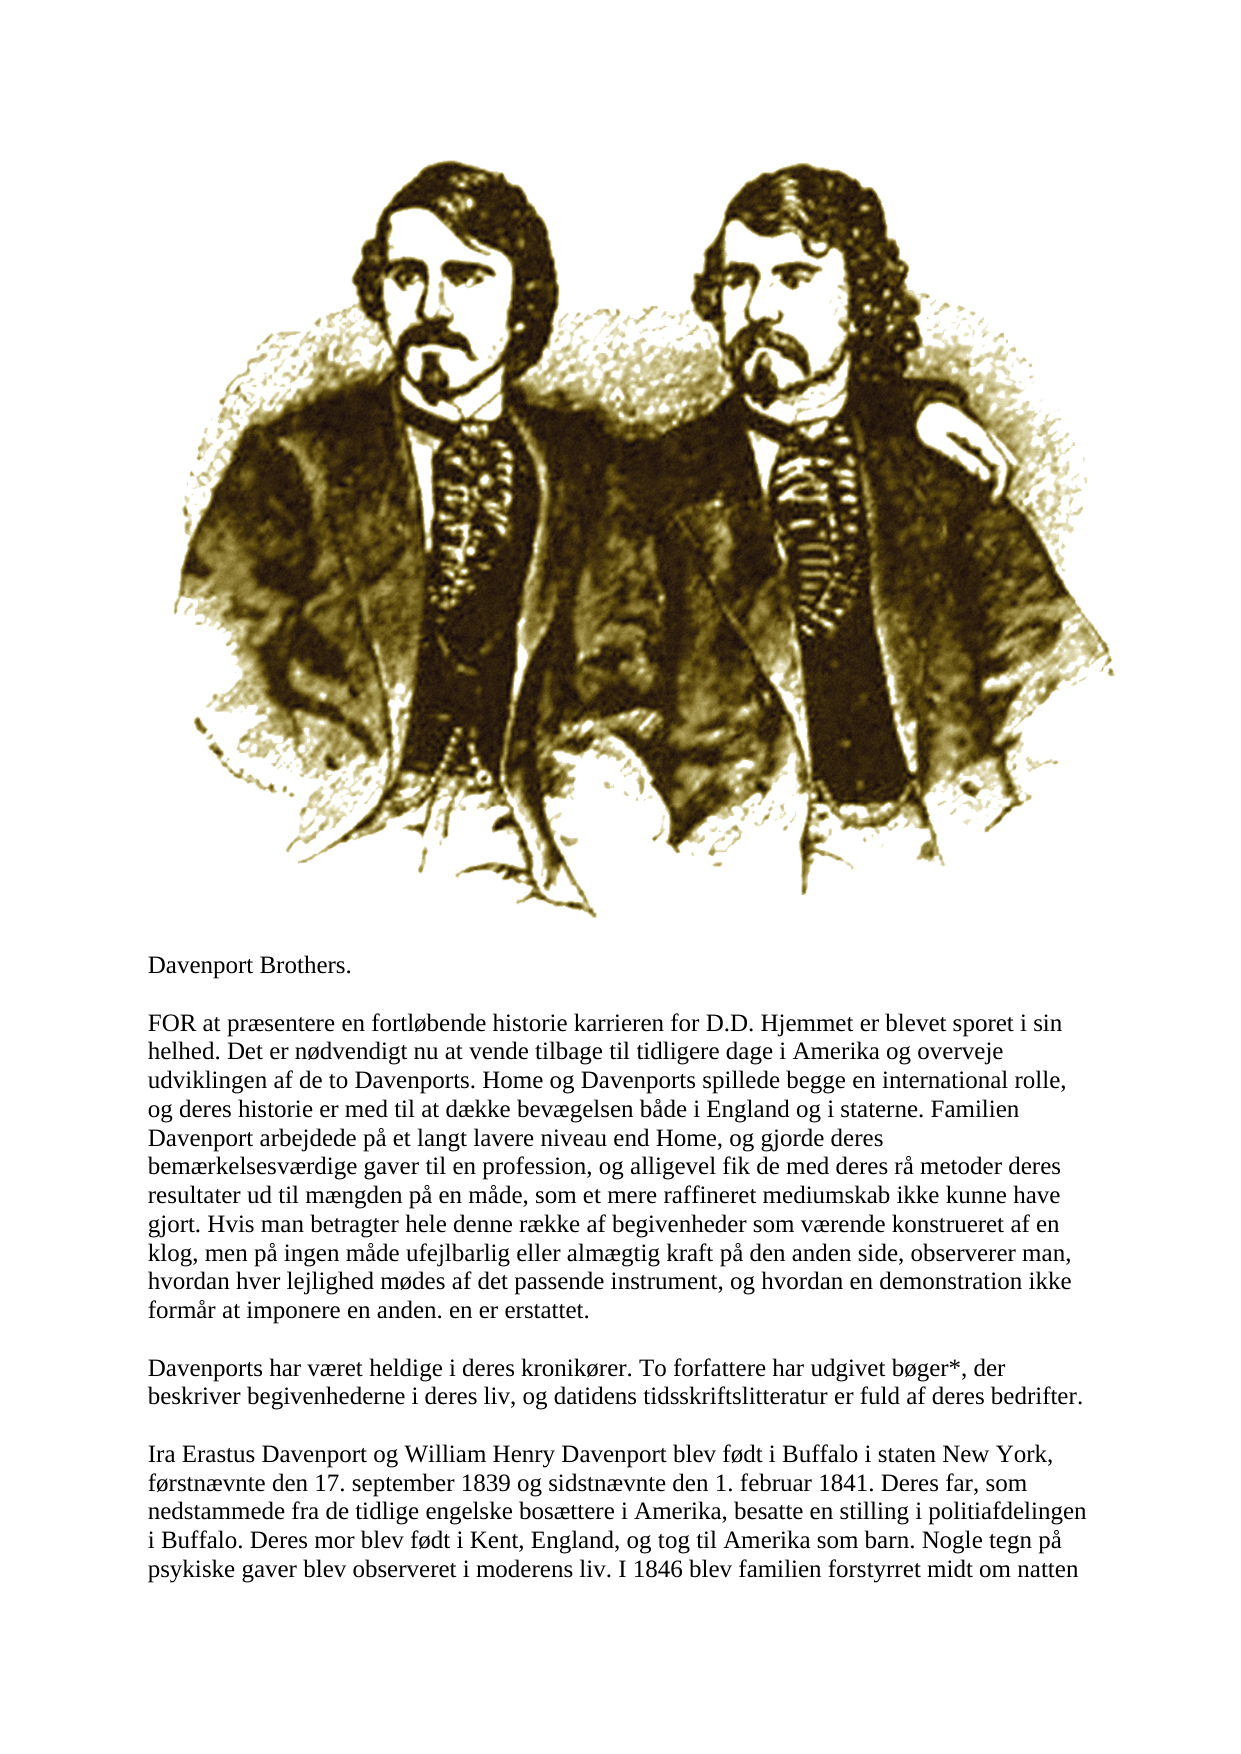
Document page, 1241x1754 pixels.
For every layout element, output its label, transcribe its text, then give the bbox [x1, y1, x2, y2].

text FOR at præsentere en fortløbende historie karrieren for D.D. Hjemmet er blevet sporet i sin helhed. Det er nødvendigt nu at vende tilbage til tidligere dage i Amerika og overveje udviklingen af ​​de to Davenports. Home og Davenports spillede begge en international rolle, og deres historie er med til at dække bevægelsen både i England og i staterne. Familien Davenport arbejdede på et langt lavere niveau end Home, og gjorde deres bemærkelsesværdige gaver til en profession, og alligevel fik de med deres rå metoder deres resultater ud til mængden på en måde, som et mere raffineret mediumskab ikke kunne have gjort. Hvis man betragter hele denne række af begivenheder som værende konstrueret af en klog, men på ingen måde ufejlbarlig eller almægtig kraft på den anden side, observerer man, hvordan hver lejlighed mødes af det passende instrument, og hvordan en demonstration ikke formår at imponere en anden. en er erstattet. [148, 1008, 1093, 1324]
picture [147, 147, 1126, 922]
text Davenport Brothers. [148, 950, 1093, 979]
text Davenports har været heldige i deres kronikører. To forfattere har udgivet bøger*, der beskriver begivenhederne i deres liv, og datidens tidsskriftslitteratur er fuld af deres bedrifter. [148, 1353, 1093, 1410]
text Ira Erastus Davenport og William Henry Davenport blev født i Buffalo i staten New York, førstnævnte den 17. september 1839 og sidstnævnte den 1. februar 1841. Deres far, som nedstammede fra de tidlige engelske bosættere i Amerika, besatte en stilling i politiafdelingen i Buffalo. Deres mor blev født i Kent, England, og tog til Amerika som barn. Nogle tegn på psykiske gaver blev observeret i moderens liv. I 1846 blev familien forstyrret midt om natten [148, 1439, 1093, 1583]
